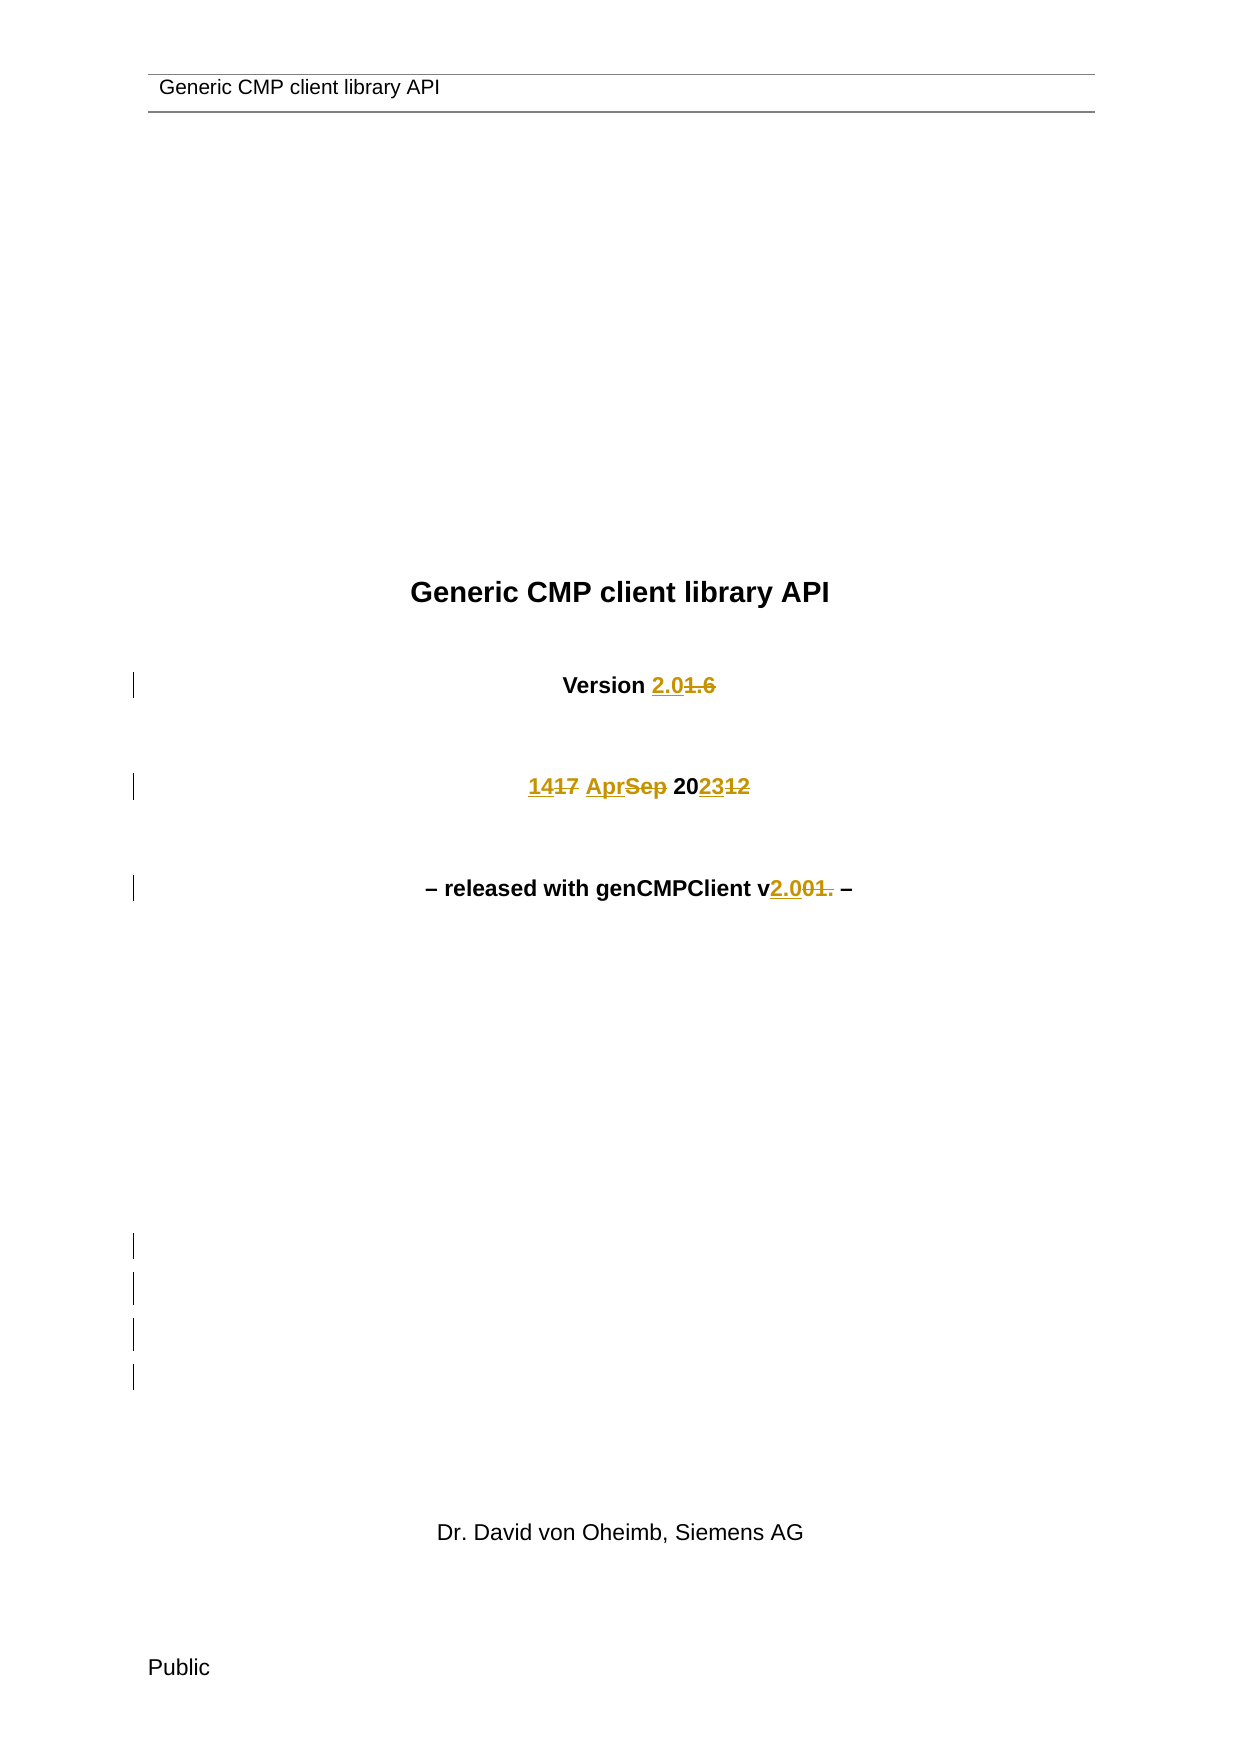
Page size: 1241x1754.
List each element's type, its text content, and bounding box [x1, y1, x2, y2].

subtitle 14 Apr 2023 [185, 773, 1092, 800]
text Dr. David von Oheimb, Siemens AG [148, 1519, 1092, 1546]
subtitle Version 2.0 [185, 672, 1092, 698]
subtitle – released with genCMPClient v2.0 – [185, 875, 1092, 901]
subtitle Generic CMP client library API [148, 574, 1092, 608]
